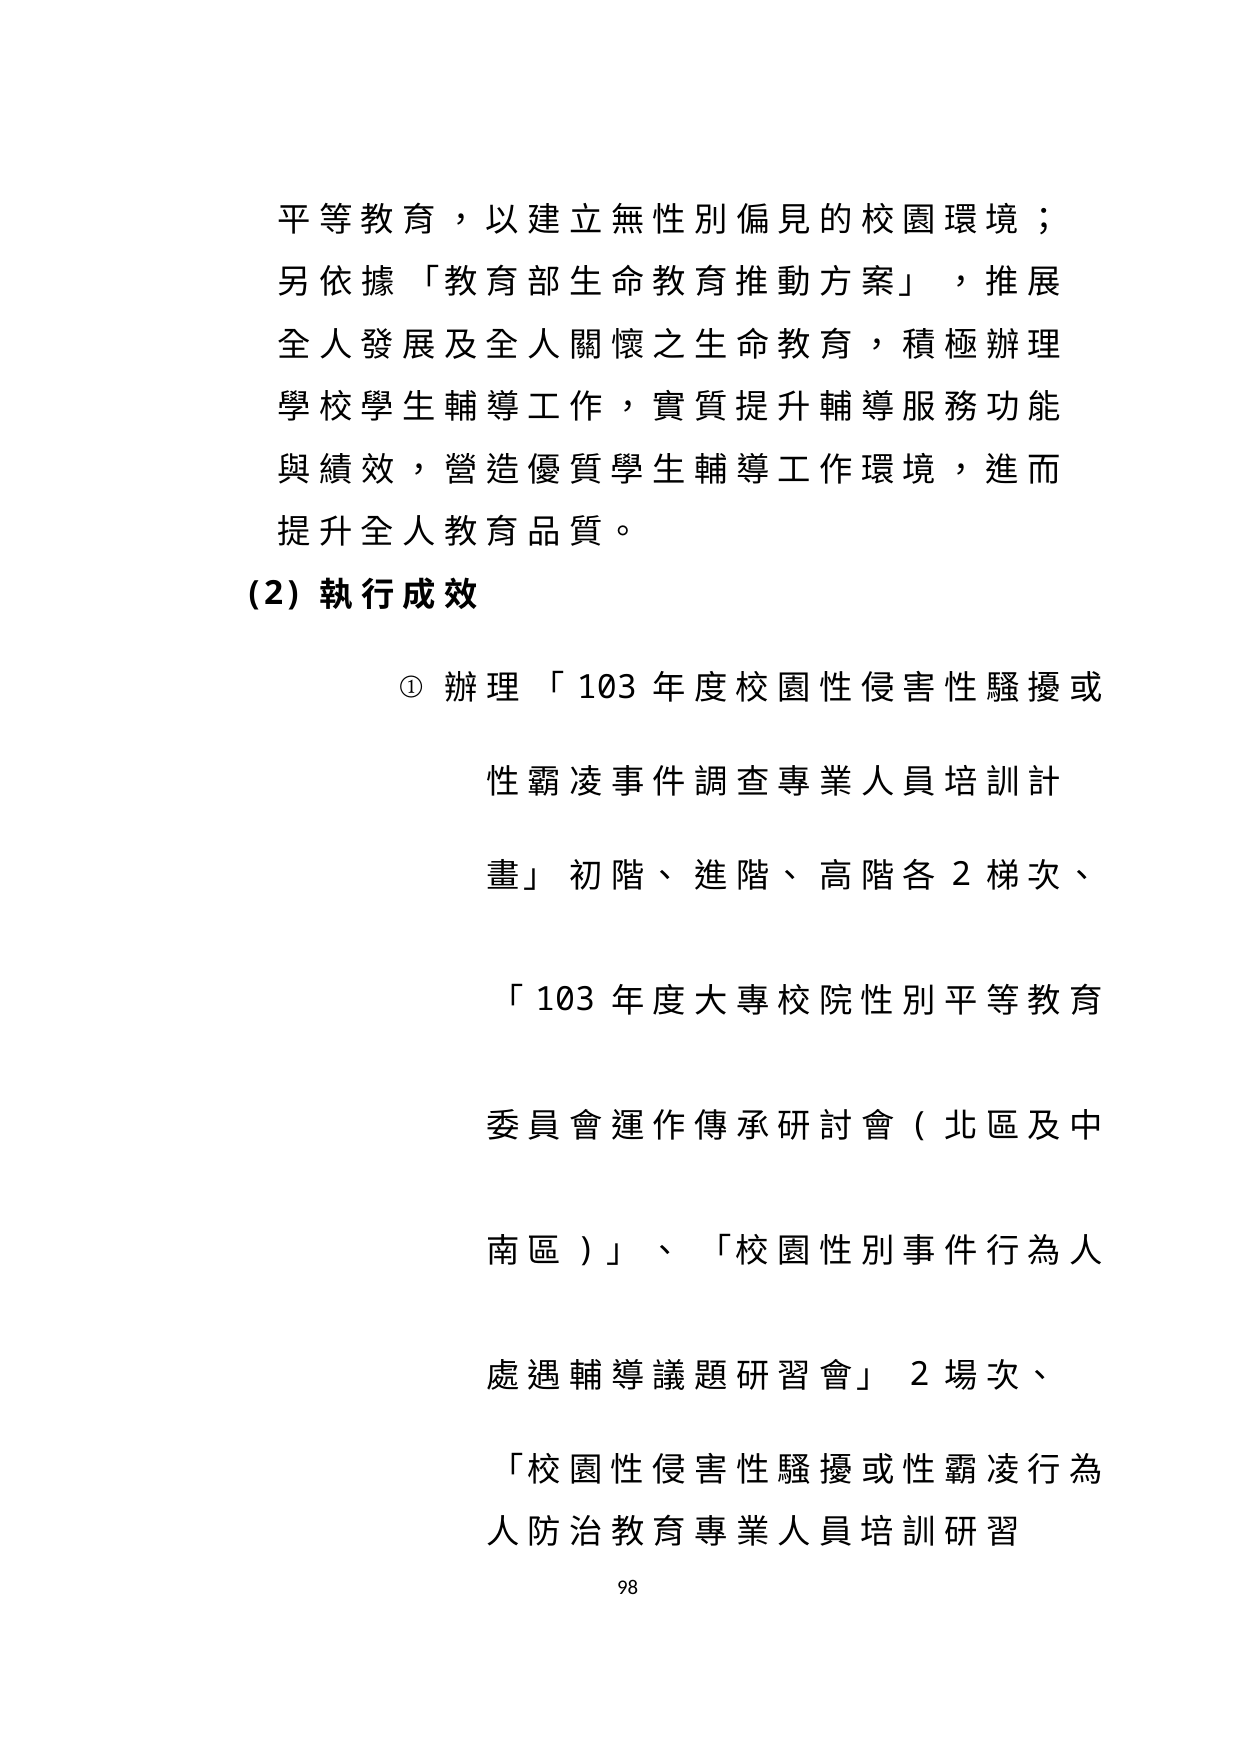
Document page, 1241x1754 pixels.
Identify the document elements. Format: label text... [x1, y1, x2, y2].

list 辦理「103年度校園性侵害性騷擾或性霸凌事件調查專業人員培訓計畫」初階、進階、高階各2梯次、「103年度大專校院性別平等教育委員會運作傳承研討會(北區及中南區)」、「校園性別事件行為人處遇輔導議題研習會」2場次、「校園性侵害性騷擾或性霸凌行為人防治教育專業人員培訓研習 [385, 612, 1107, 1550]
text (2)執行成效 [198, 550, 1104, 612]
text 平等教育，以建立無性別偏見的校園環境；另依據「教育部生命教育推動方案」，推展全人發展及全人關懷之生命教育，積極辦理學校學生輔導工作，實質提升輔導服務功能與績效，營造優質學生輔導工作環境，進而提升全人教育品質。 [266, 175, 1104, 550]
